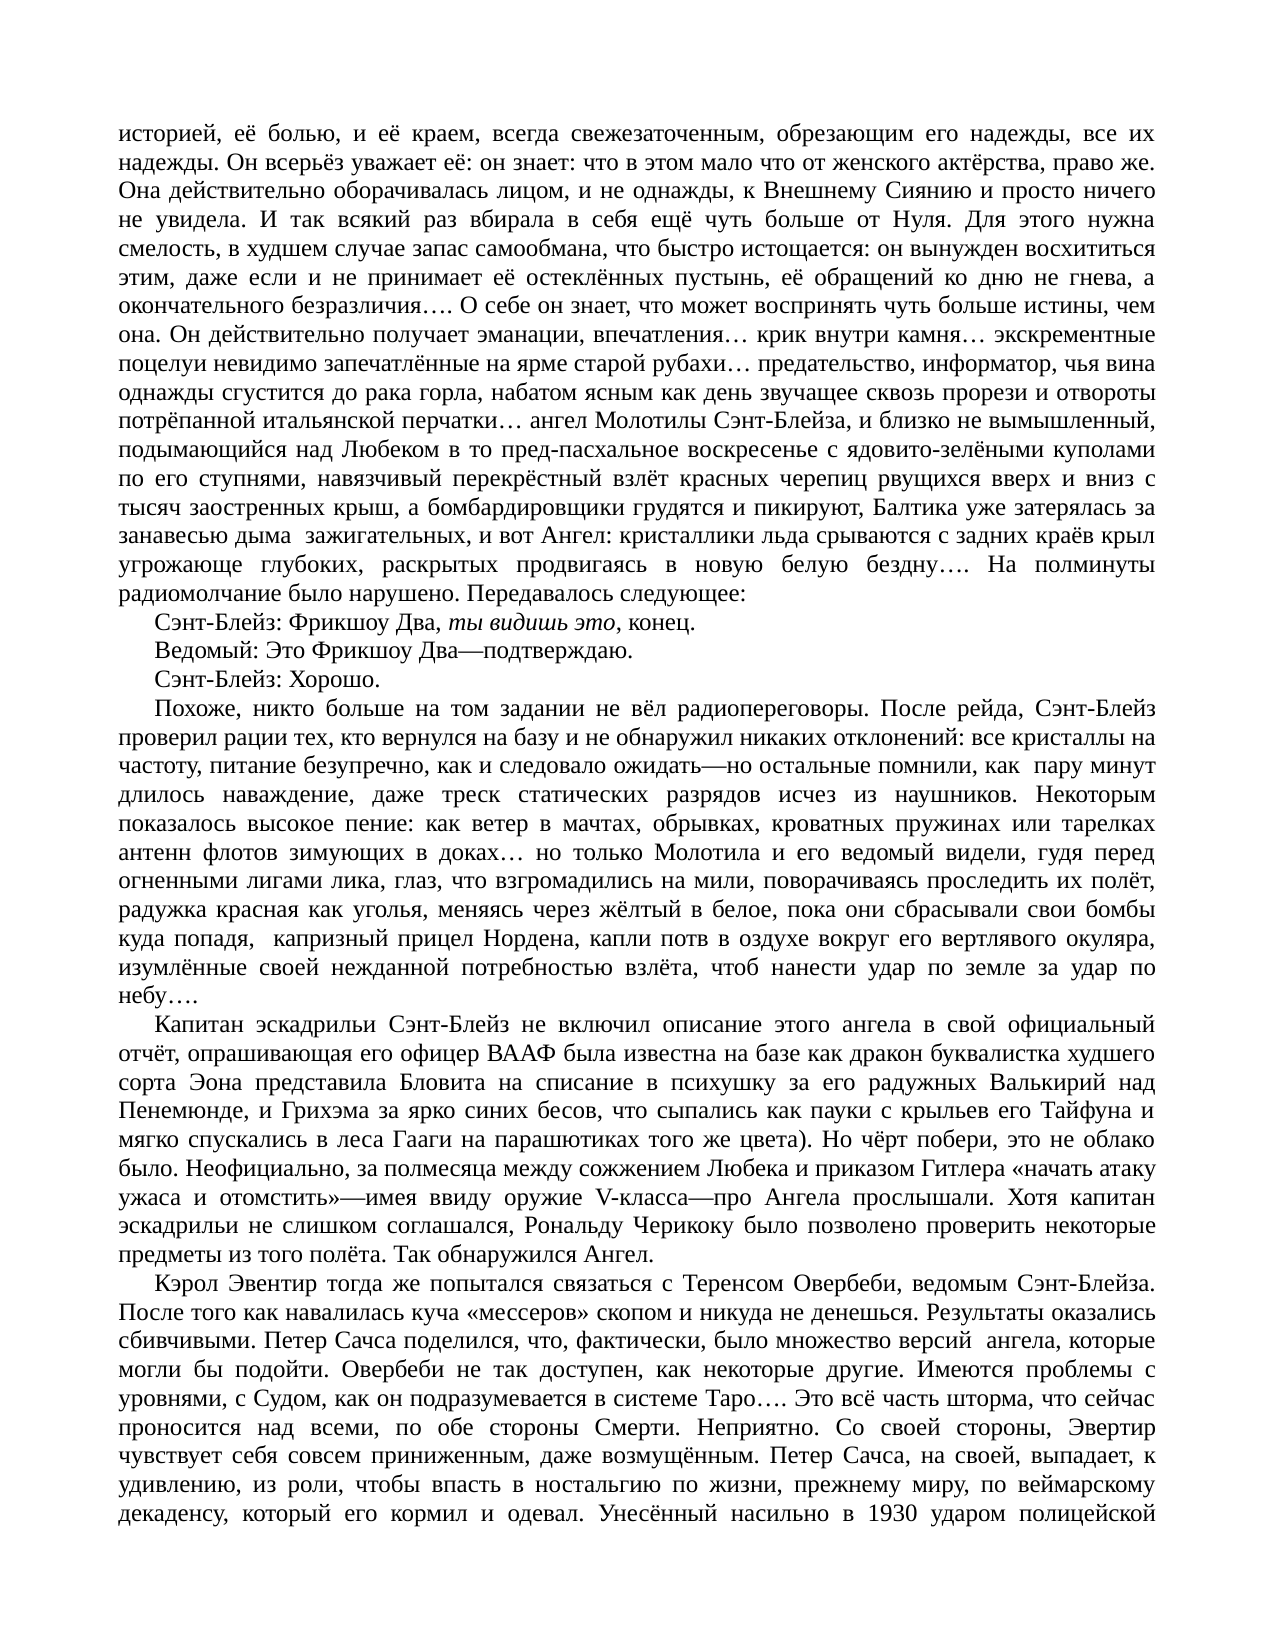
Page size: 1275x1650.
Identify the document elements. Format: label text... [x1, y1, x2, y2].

text Капитан эскадрильи Сэнт-Блейз не включил описание этого ангела в свой официальный отчёт, опрашивающая его офицер ВААФ была известна на базе как дракон буквалистка худшего сорта Эона представила Бловита на списание в психушку за его радужных Валькирий над Пенемюнде, и Грихэма за ярко синих бесов, что сыпались как пауки с крыльев его Тайфуна и мягко спускались в леса Гааги на парашютиках того же цвета). Но чёрт побери, это не облако было. Неофициально, за полмесяца между сожжением Любека и приказом Гитлера «начать атаку ужаса и отомстить»—имея ввиду оружие V-класса—про Ангела прослышали. Хотя капитан эскадрильи не слишком соглашался, Рональду Черикоку было позволено проверить некоторые предметы из того полёта. Так обнаружился Ангел. [118, 1009, 1157, 1268]
text Сэнт-Блейз: Хорошо. [118, 664, 1157, 693]
text Сэнт-Блейз: Фрикшоу Два, ты видишь это, конец. [118, 607, 1157, 636]
text историей, её болью, и её краем, всегда свежезаточенным, обрезающим его надежды, все их надежды. Он всерьёз уважает её: он знает: что в этом мало что от женского актёрства, право же. Она действительно оборачивалась лицом, и не однажды, к Внешнему Сиянию и просто ничего не увидела. И так всякий раз вбирала в себя ещё чуть больше от Нуля. Для этого нужна смелость, в худшем случае запас самообмана, что быстро истощается: он вынужден восхититься этим, даже если и не принимает её остеклённых пустынь, её обращений ко дню не гнева, а окончательного безразличия…. О себе он знает, что может воспринять чуть больше истины, чем она. Он действительно получает эманации, впечатления… крик внутри камня… экскрементные поцелуи невидимо запечатлённые на ярме старой рубахи… предательство, информатор, чья вина однажды сгустится до рака горла, набатом ясным как день звучащее сквозь прорези и отвороты потрёпанной итальянской перчатки… ангел Молотилы Сэнт-Блейза, и близко не вымышленный, подымающийся над Любеком в то пред-пасхальное воскресенье с ядовито-зелёными куполами по его ступнями, навязчивый перекрёстный взлёт красных черепиц рвущихся вверх и вниз с тысяч заостренных крыш, а бомбардировщики грудятся и пикируют, Балтика уже затерялась за занавесью дыма зажигательных, и вот Ангел: кристаллики льда срываются с задних краёв крыл угрожающе глубоких, раскрытых продвигаясь в новую белую бездну…. На полминуты радиомолчание было нарушено. Передавалось следующее: [118, 118, 1157, 607]
text Ведомый: Это Фрикшоу Два—подтверждаю. [118, 636, 1157, 664]
text Кэрол Эвентир тогда же попытался связаться с Теренсом Овербеби, ведомым Сэнт-Блейза. После того как навалилась куча «мессеров» скопом и никуда не денешься. Результаты оказались сбивчивыми. Петер Сачса поделился, что, фактически, было множество версий ангела, которые могли бы подойти. Овербеби не так доступен, как некоторые другие. Имеются проблемы с уровнями, с Судом, как он подразумевается в системе Таро…. Это всё часть шторма, что сейчас проносится над всеми, по обе стороны Смерти. Неприятно. Со своей стороны, Эвертир чувствует себя совсем приниженным, даже возмущённым. Петер Сачса, на своей, выпадает, к удивлению, из роли, чтобы впасть в ностальгию по жизни, прежнему миру, по веймарскому декаденсу, который его кормил и одевал. Унесённый насильно в 1930 ударом полицейской [118, 1268, 1157, 1527]
text Похоже, никто больше на том задании не вёл радиопереговоры. После рейда, Сэнт-Блейз проверил рации тех, кто вернулся на базу и не обнаружил никаких отклонений: все кристаллы на частоту, питание безупречно, как и следовало ожидать—но остальные помнили, как пару минут длилось наваждение, даже треск статических разрядов исчез из наушников. Некоторым показалось высокое пение: как ветер в мачтах, обрывках, кроватных пружинах или тарелках антенн флотов зимующих в доках… но только Молотила и его ведомый видели, гудя перед огненными лигами лика, глаз, что взгромадились на мили, поворачиваясь проследить их полёт, радужка красная как уголья, меняясь через жёлтый в белое, пока они сбрасывали свои бомбы куда попадя, капризный прицел Нордена, капли потв в оздухе вокруг его вертлявого окуляра, изумлённые своей нежданной потребностью взлёта, чтоб нанести удар по земле за удар по небу…. [118, 693, 1157, 1009]
